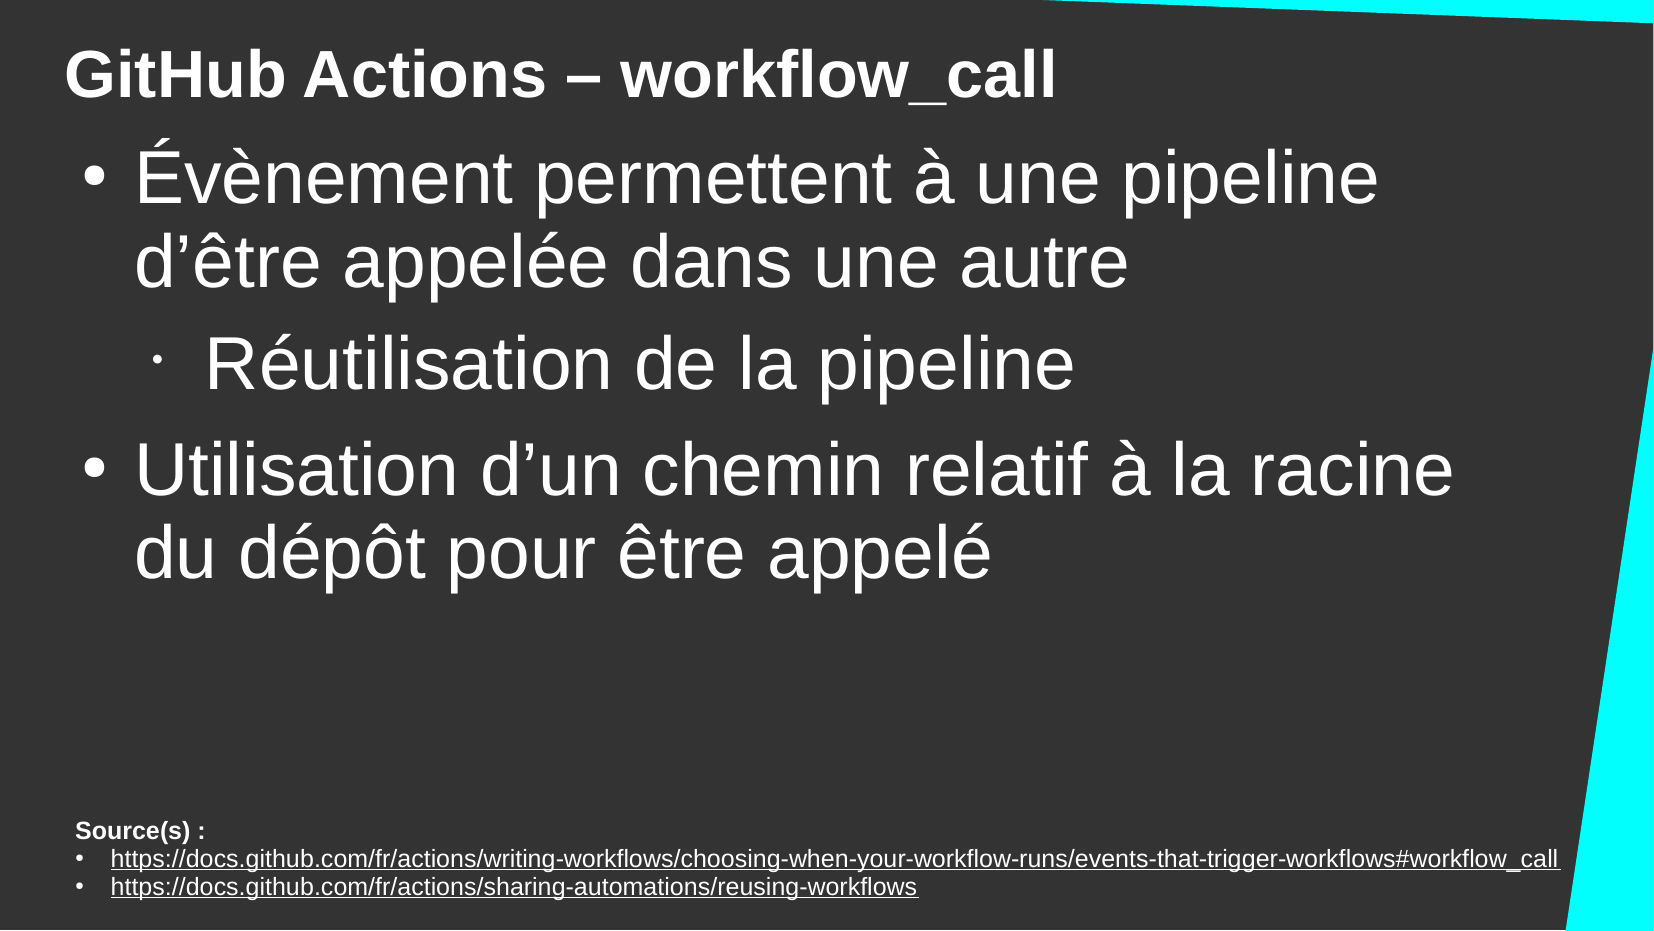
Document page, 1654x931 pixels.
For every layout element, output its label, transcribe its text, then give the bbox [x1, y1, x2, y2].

text_box Source(s) : https://docs.github.com/fr/actions/writing-workflows/choosing-when-your-workflow-runs/events-that-trigger-workflows#workflow_call https://docs.github.com/fr/actions/sharing-automations/reusing-workflows [60, 799, 1595, 909]
list Évènement permettent à une pipeline d’être appelée dans une autre Réutilisation de la pipeline Utilisation d’un chemin relatif à la racine du dépôt pour être appelé [63, 135, 1542, 662]
text_box [1565, 343, 1654, 931]
text_box [1042, 0, 1654, 24]
title GitHub Actions – workflow_call [64, 37, 1577, 119]
